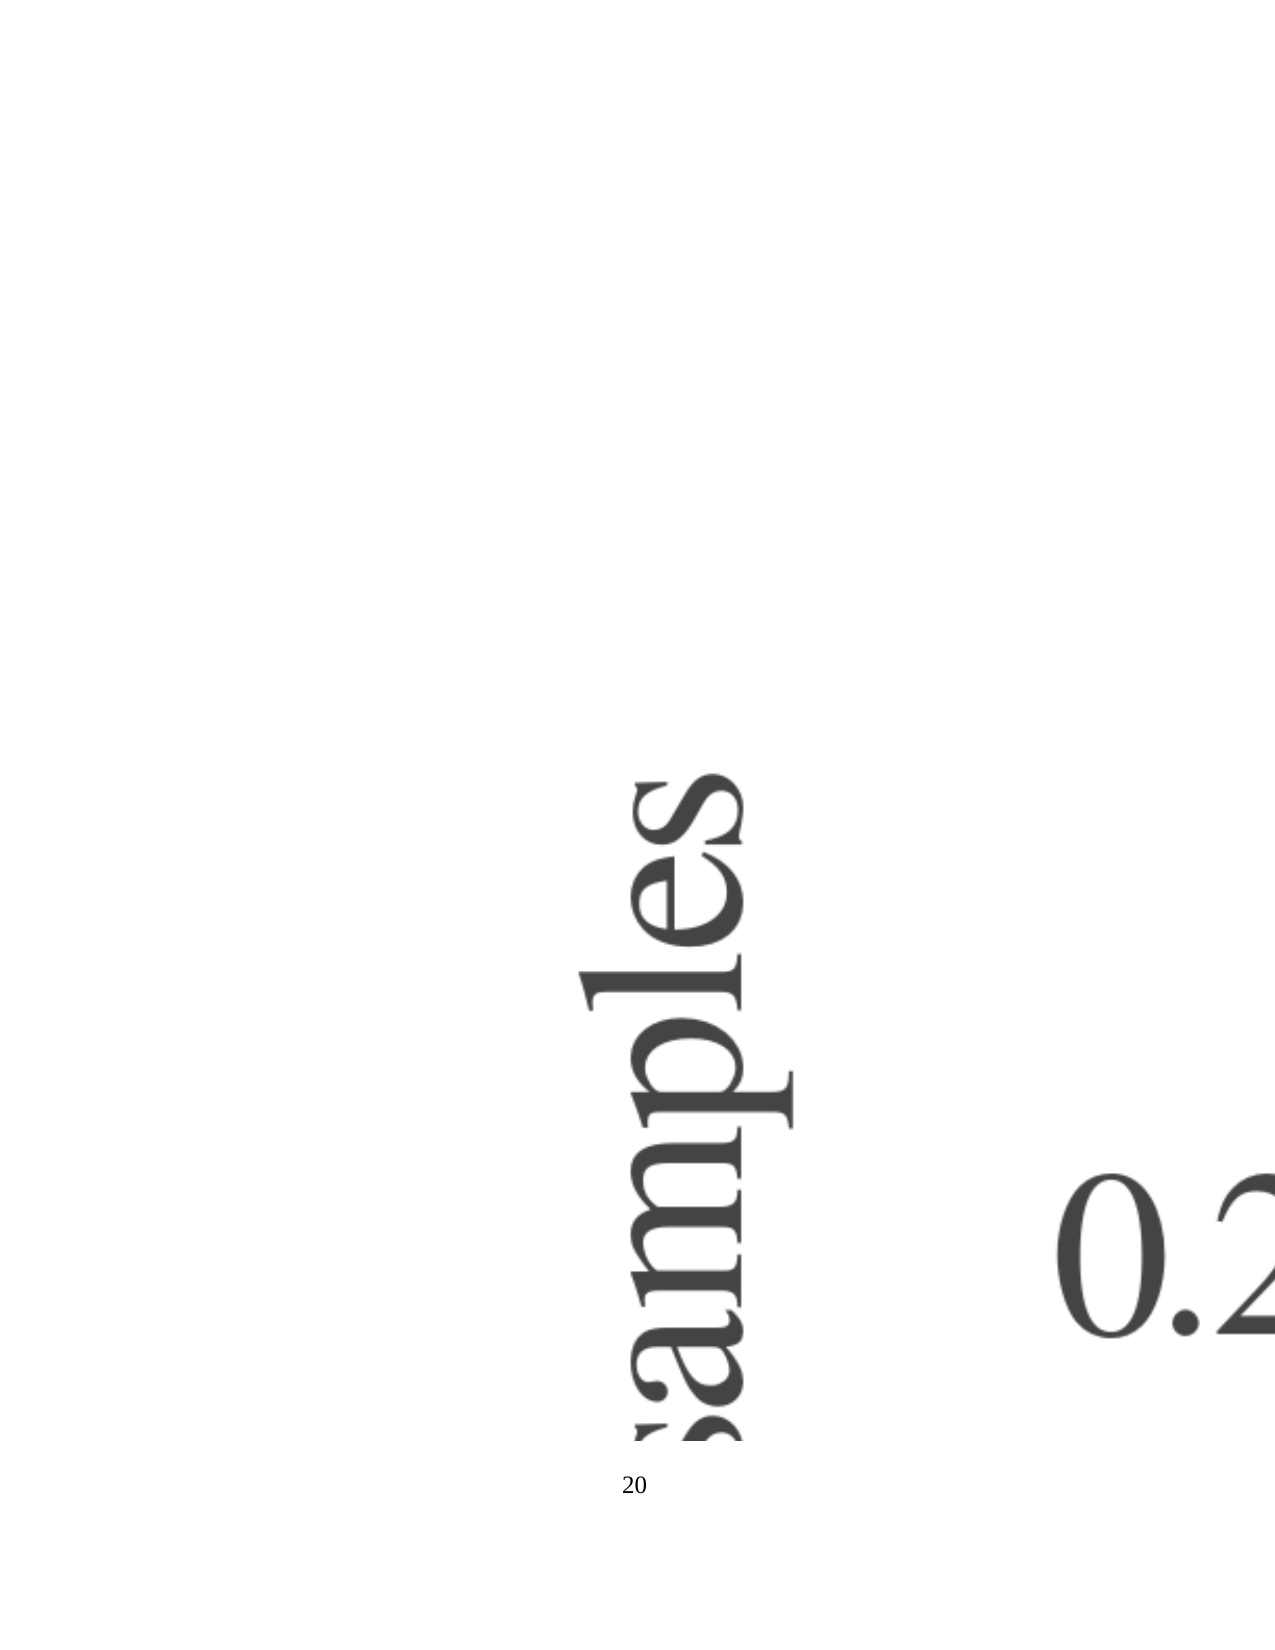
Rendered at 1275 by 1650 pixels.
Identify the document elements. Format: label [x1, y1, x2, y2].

picture [150, 150, 1275, 1441]
